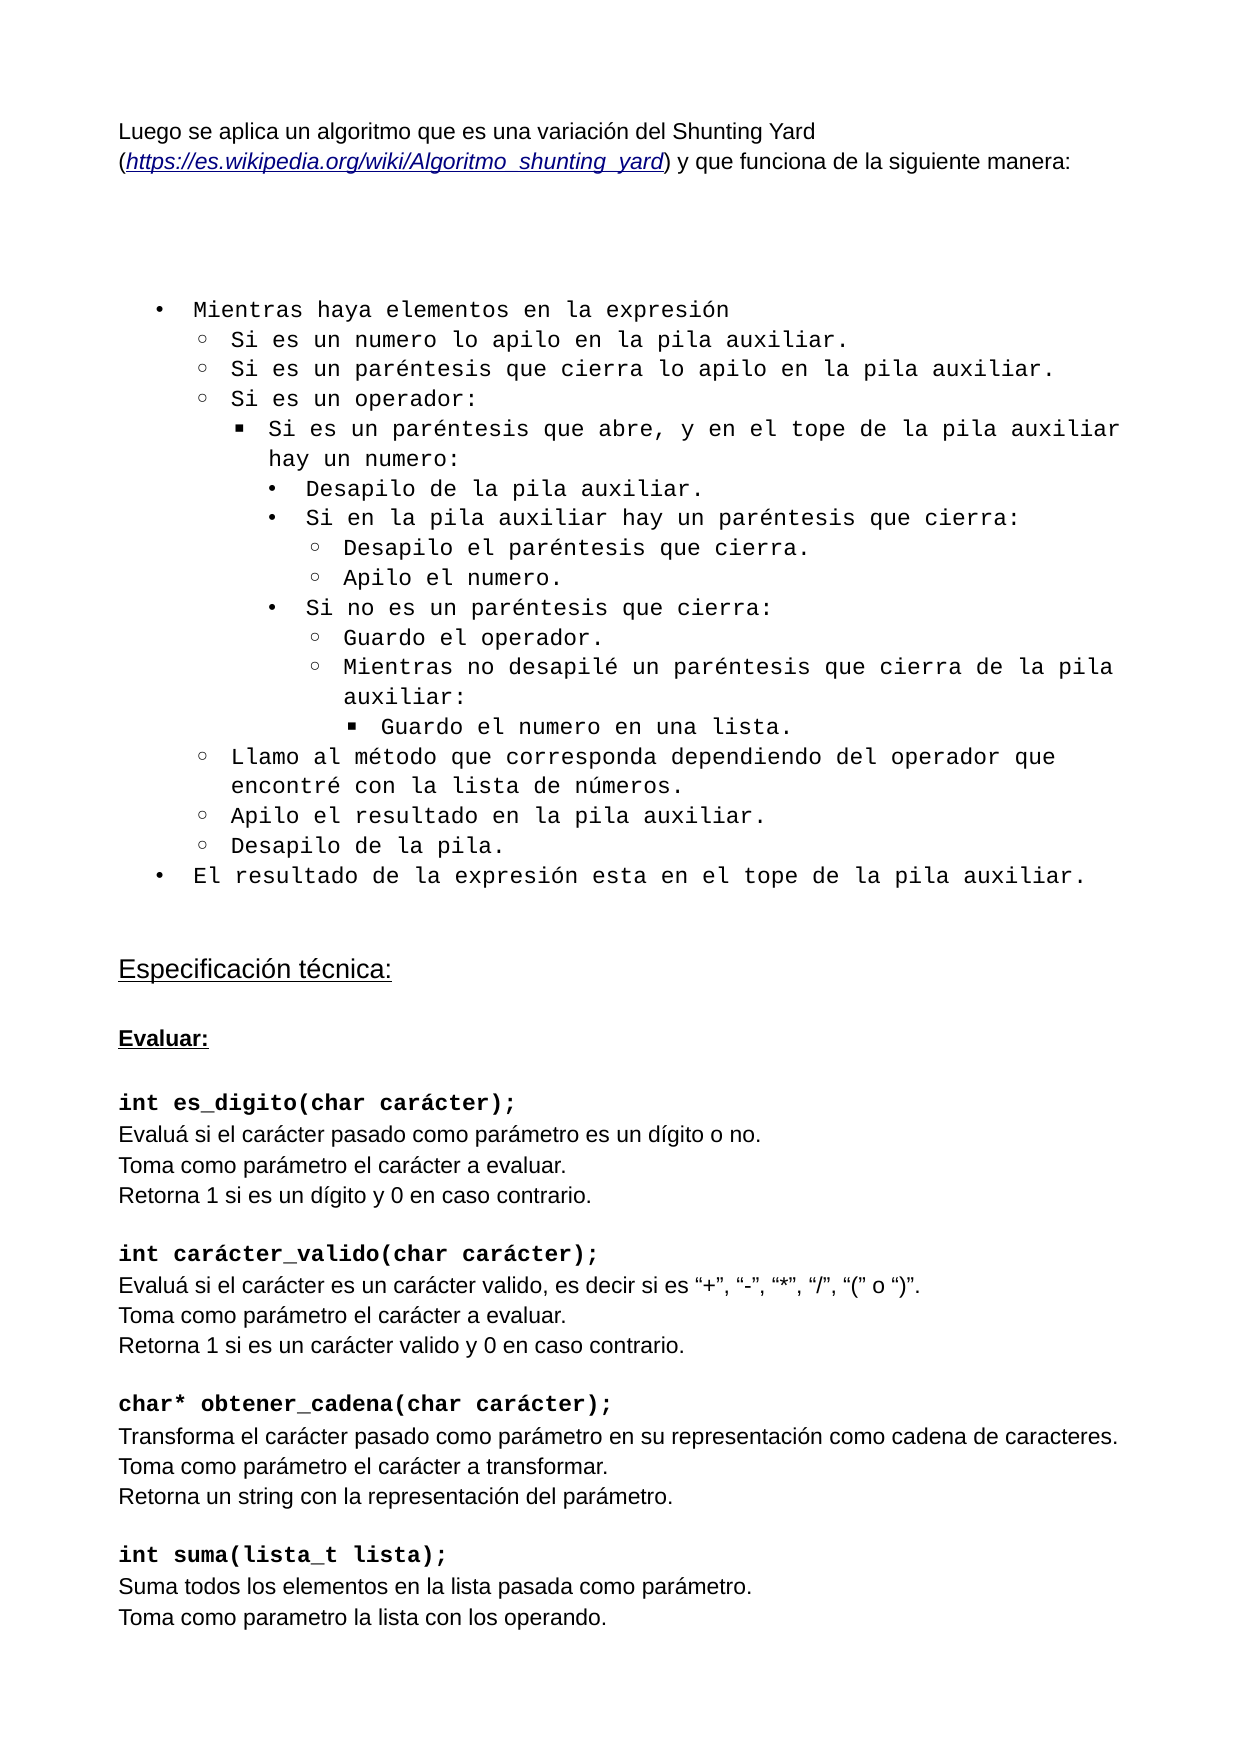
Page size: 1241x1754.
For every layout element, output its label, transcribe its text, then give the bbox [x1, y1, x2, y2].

text Evaluá si el carácter es un carácter valido, es decir si es “+”, “-”, “*”, “/”, “(” o “)”. [118, 1272, 1122, 1298]
list Si es un paréntesis que cierra lo apilo en la pila auxiliar. [193, 358, 1122, 384]
text Especificación técnica: [118, 953, 1122, 985]
list Si es un operador: [193, 387, 1122, 413]
list Si en la pila auxiliar hay un paréntesis que cierra: [268, 507, 1122, 533]
list Desapilo de la pila. [193, 834, 1122, 860]
text Suma todos los elementos en la lista pasada como parámetro. [118, 1573, 1122, 1599]
text Retorna un string con la representación del parámetro. [118, 1483, 1122, 1509]
list Si es un numero lo apilo en la pila auxiliar. [193, 328, 1122, 354]
list El resultado de la expresión esta en el tope de la pila auxiliar. [156, 864, 1122, 890]
text Transforma el carácter pasado como parámetro en su representación como cadena de caracteres. [118, 1423, 1122, 1449]
text Toma como parámetro el carácter a transformar. [118, 1453, 1122, 1479]
text Retorna 1 si es un dígito y 0 en caso contrario. [118, 1182, 1122, 1208]
list Apilo el resultado en la pila auxiliar. [193, 804, 1122, 831]
text Toma como parametro la lista con los operando. [118, 1603, 1122, 1630]
text Toma como parámetro el carácter a evaluar. [118, 1152, 1122, 1178]
text char* obtener_cadena(char carácter); [118, 1393, 1122, 1419]
text Evaluar: [118, 1025, 1122, 1052]
list Si no es un paréntesis que cierra: [268, 596, 1122, 622]
list Llamo al método que corresponda dependiendo del operador que encontré con la lista de números. [193, 745, 1122, 801]
list Guardo el numero en una lista. [343, 715, 1122, 741]
list Mientras haya elementos en la expresión [156, 298, 1122, 324]
list Mientras no desapilé un paréntesis que cierra de la pila auxiliar: [306, 656, 1122, 711]
text Evaluá si el carácter pasado como parámetro es un dígito o no. [118, 1121, 1122, 1148]
list Desapilo de la pila auxiliar. [268, 477, 1122, 503]
list Si es un paréntesis que abre, y en el tope de la pila auxiliar hay un numero: [231, 417, 1122, 473]
text int suma(lista_t lista); [118, 1543, 1122, 1569]
text Luego se aplica un algoritmo que es una variación del Shunting Yard (https://es.wikipedia.org/wiki/Algoritmo_shunting_yard) y que funciona de la siguiente manera: [118, 118, 1122, 175]
text Retorna 1 si es un carácter valido y 0 en caso contrario. [118, 1332, 1122, 1359]
list Desapilo el paréntesis que cierra. [306, 536, 1122, 562]
list Apilo el numero. [306, 566, 1122, 592]
text int es_digito(char carácter); [118, 1092, 1122, 1117]
text int carácter_valido(char carácter); [118, 1242, 1122, 1268]
text Toma como parámetro el carácter a evaluar. [118, 1302, 1122, 1328]
list Guardo el operador. [306, 626, 1122, 652]
